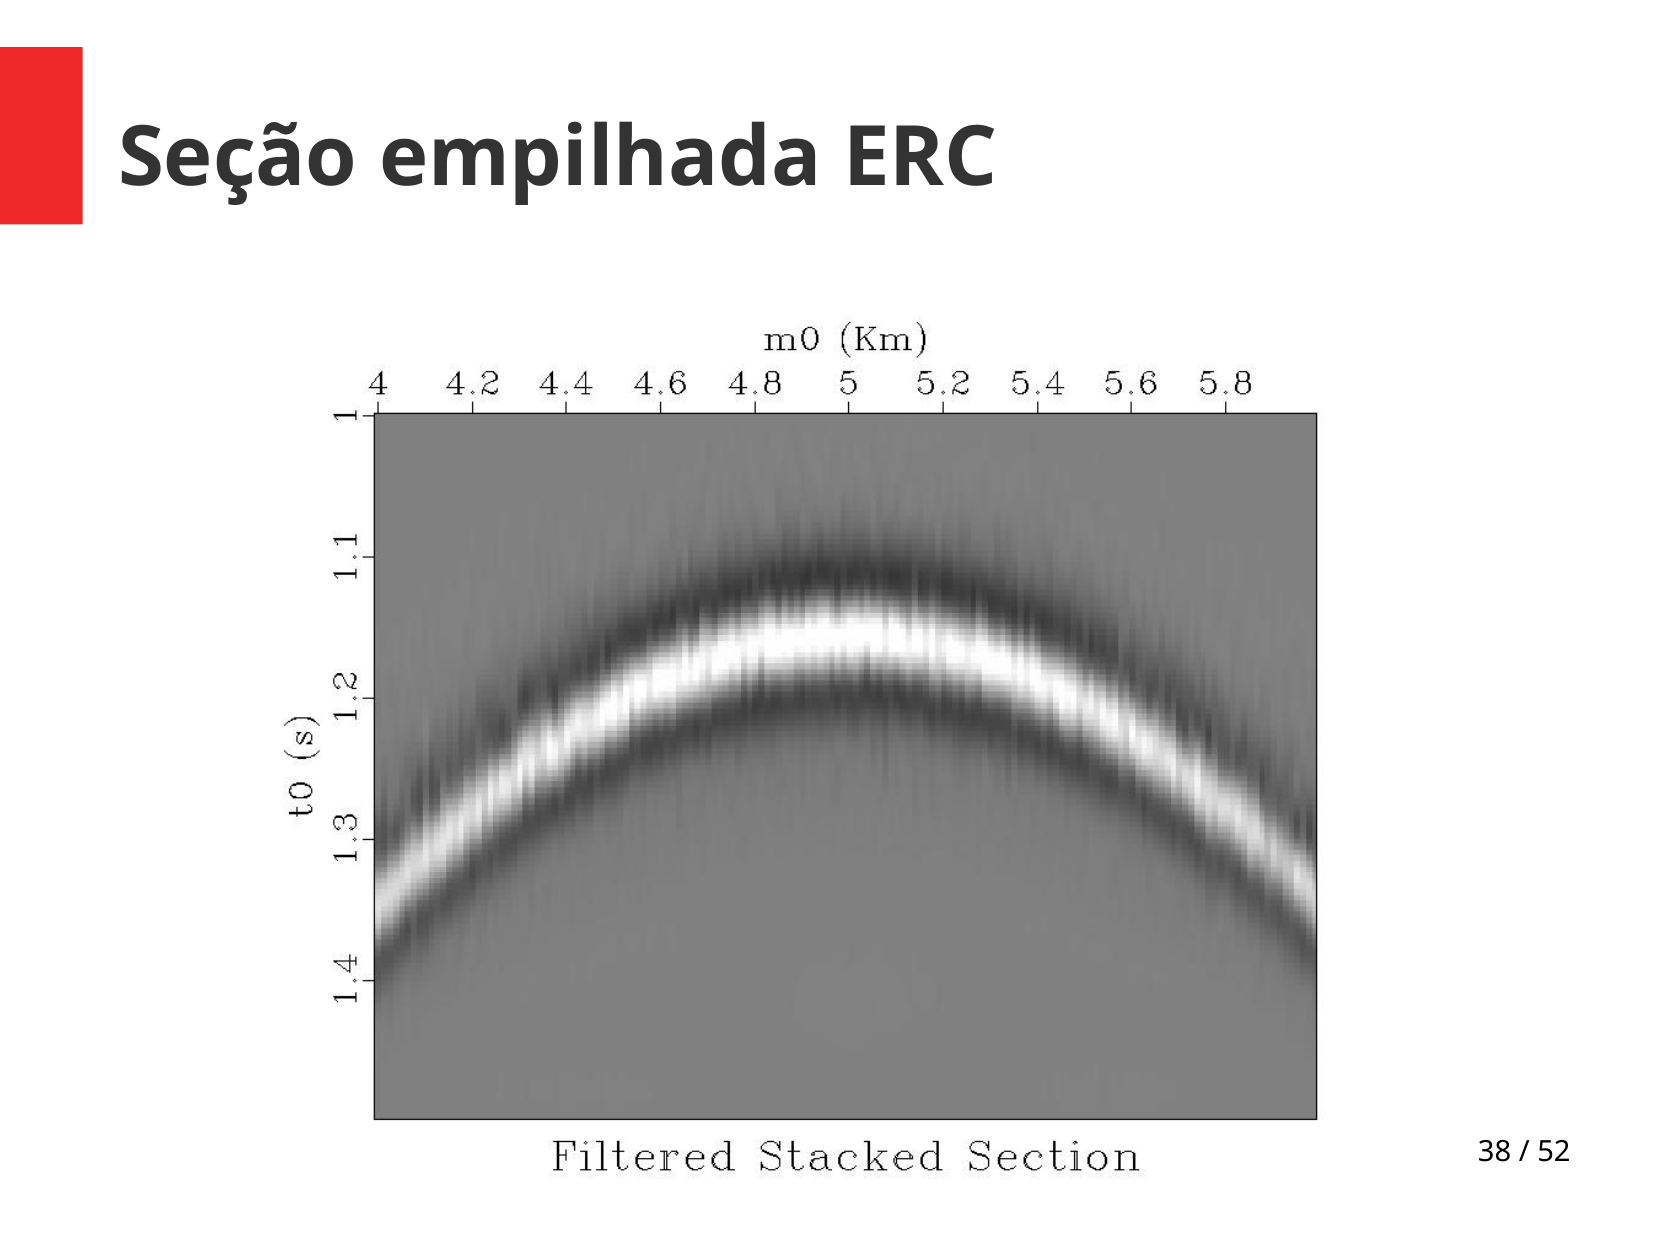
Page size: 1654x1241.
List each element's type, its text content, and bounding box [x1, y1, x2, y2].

title Seção empilhada ERC [118, 49, 1571, 257]
picture [165, 295, 1423, 1238]
